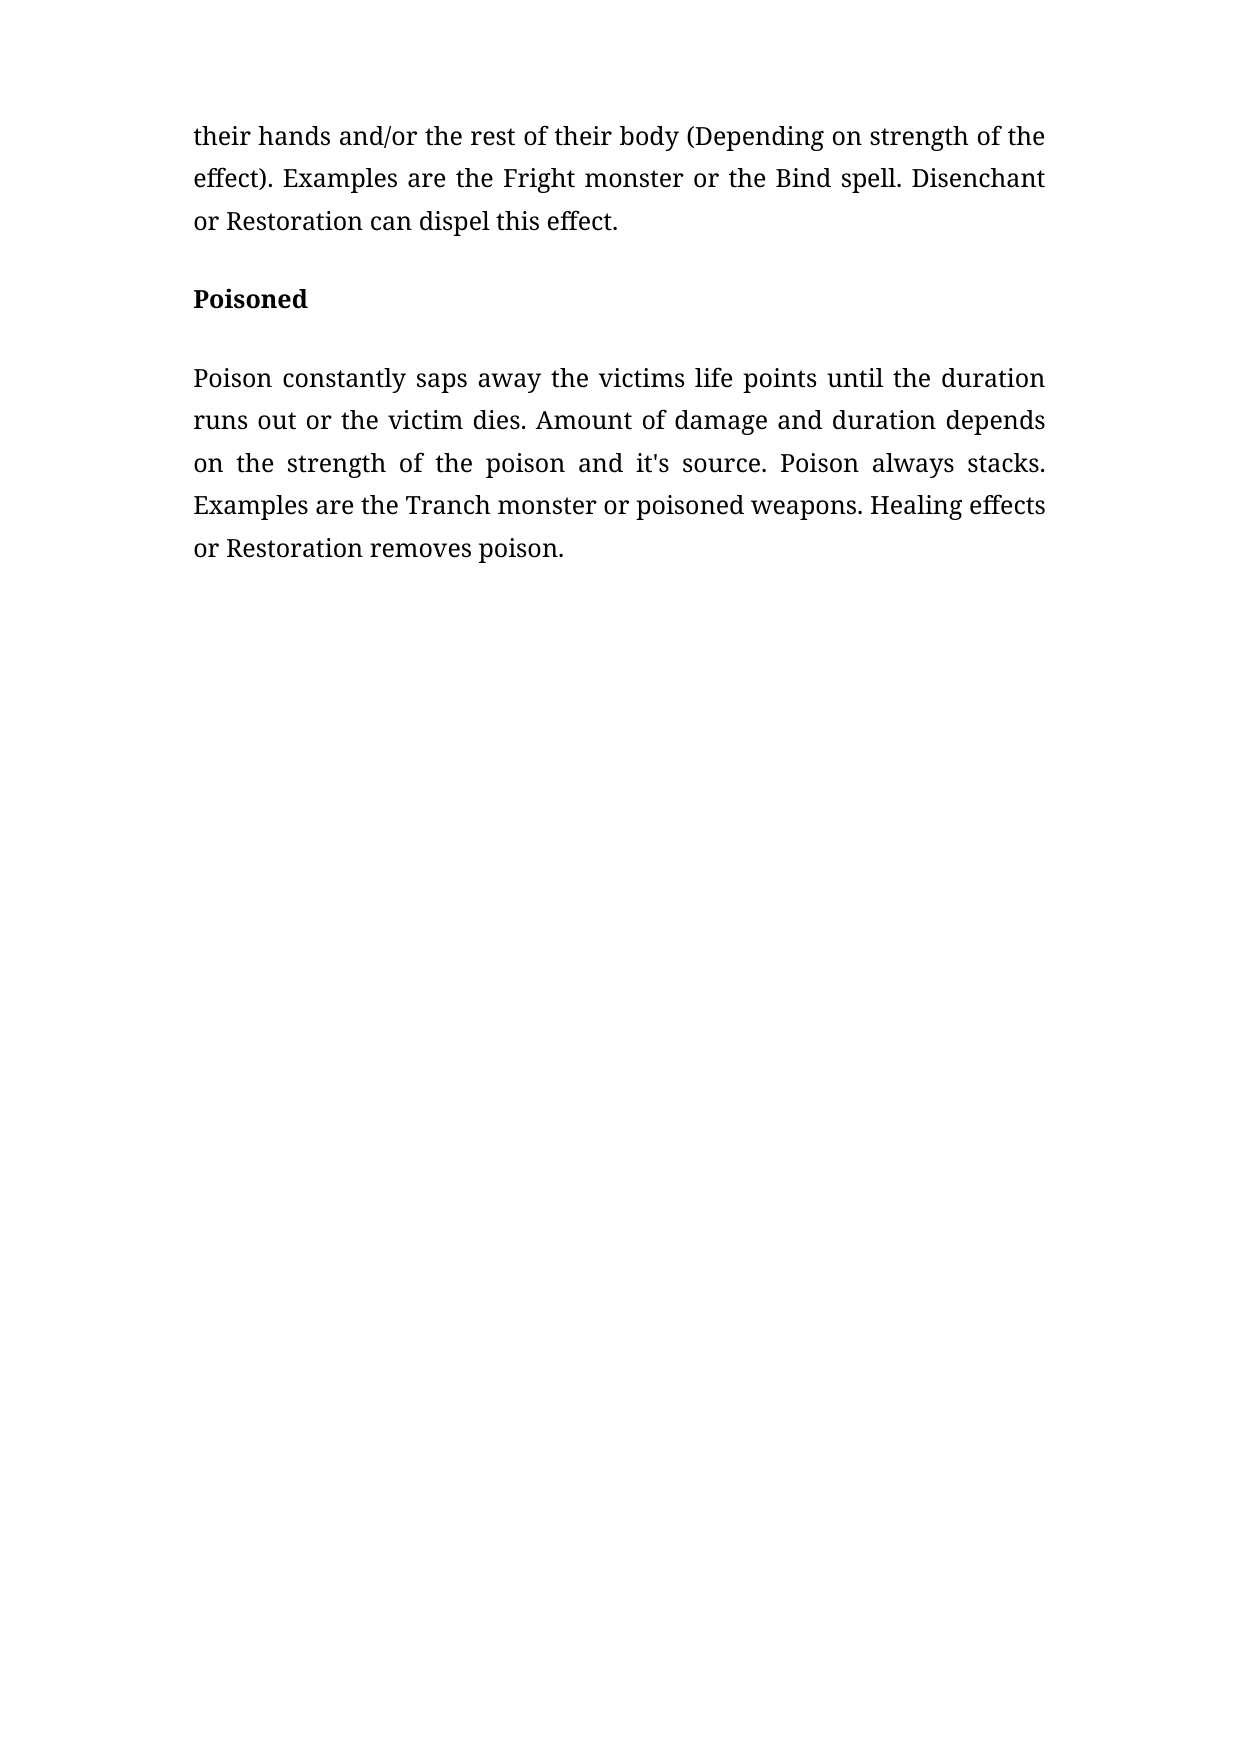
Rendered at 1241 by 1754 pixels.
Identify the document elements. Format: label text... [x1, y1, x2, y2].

text Poison constantly saps away the victims life points until the duration runs out or the victim dies. Amount of damage and duration depends on the strength of the poison and it's source. Poison always stacks. Examples are the Tranch monster or poisoned weapons. Healing effects or Restoration removes poison. [193, 360, 1047, 564]
text Poisoned [193, 282, 1047, 316]
text their hands and/or the rest of their body (Depending on strength of the effect). Examples are the Fright monster or the Bind spell. Disenchant or Restoration can dispel this effect. [193, 118, 1047, 237]
